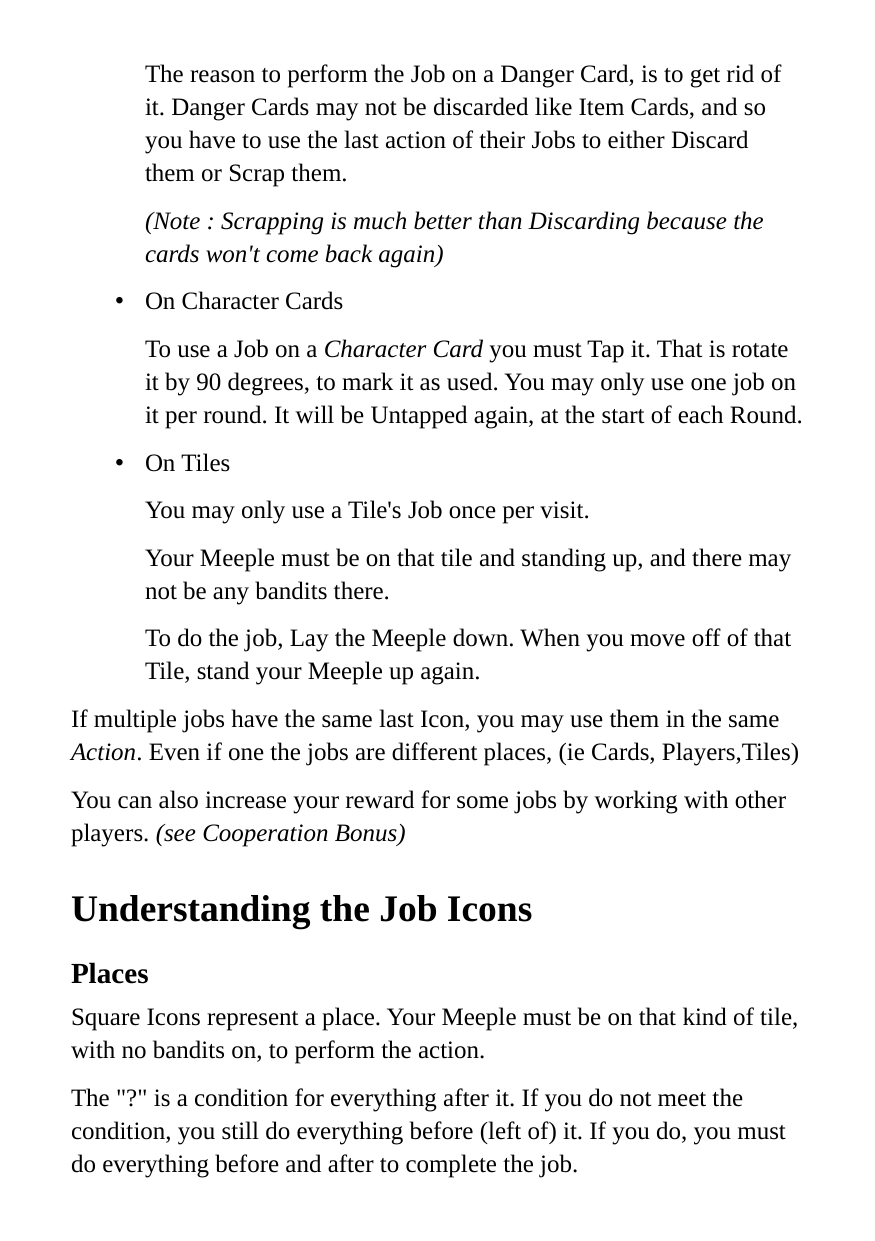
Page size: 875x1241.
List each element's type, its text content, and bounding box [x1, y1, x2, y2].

text If multiple jobs have the same last Icon, you may use them in the same Action. Even if one the jobs are different places, (ie Cards, Players,Tiles) [71, 704, 803, 766]
text Square Icons represent a place. Your Meeple must be on that kind of tile, with no bandits on, to perform the action. [71, 1002, 803, 1064]
list Your Meeple must be on that tile and standing up, and there may not be any bandits there. [115, 543, 803, 604]
text The "?" is a condition for everything after it. If you do not meet the condition, you still do everything before (left of) it. If you do, you must do everything before and after to complete the job. [71, 1083, 803, 1178]
list You may only use a Tile's Job once per visit. [115, 495, 803, 524]
list On Tiles [115, 448, 803, 476]
list The reason to perform the Job on a Danger Card, is to get rid of it. Danger Cards may not be discarded like Item Cards, and so you have to use the last action of their Jobs to either Discard them or Scrap them. [115, 59, 803, 187]
list To do the job, Lay the Meeple down. When you move off of that Tile, stand your Meeple up again. [115, 623, 803, 685]
list (Note : Scrapping is much better than Discarding because the cards won't come back again) [115, 206, 803, 267]
subtitle Understanding the Job Icons [71, 886, 803, 929]
text You can also increase your reward for some jobs by working with other players. (see Cooperation Bonus) [71, 785, 803, 846]
list On Character Cards [115, 286, 803, 315]
subtitle Places [71, 956, 803, 990]
list To use a Job on a Character Card you must Tap it. That is rotate it by 90 degrees, to mark it as used. You may only use one job on it per round. It will be Untapped again, at the start of each Round. [115, 334, 803, 429]
